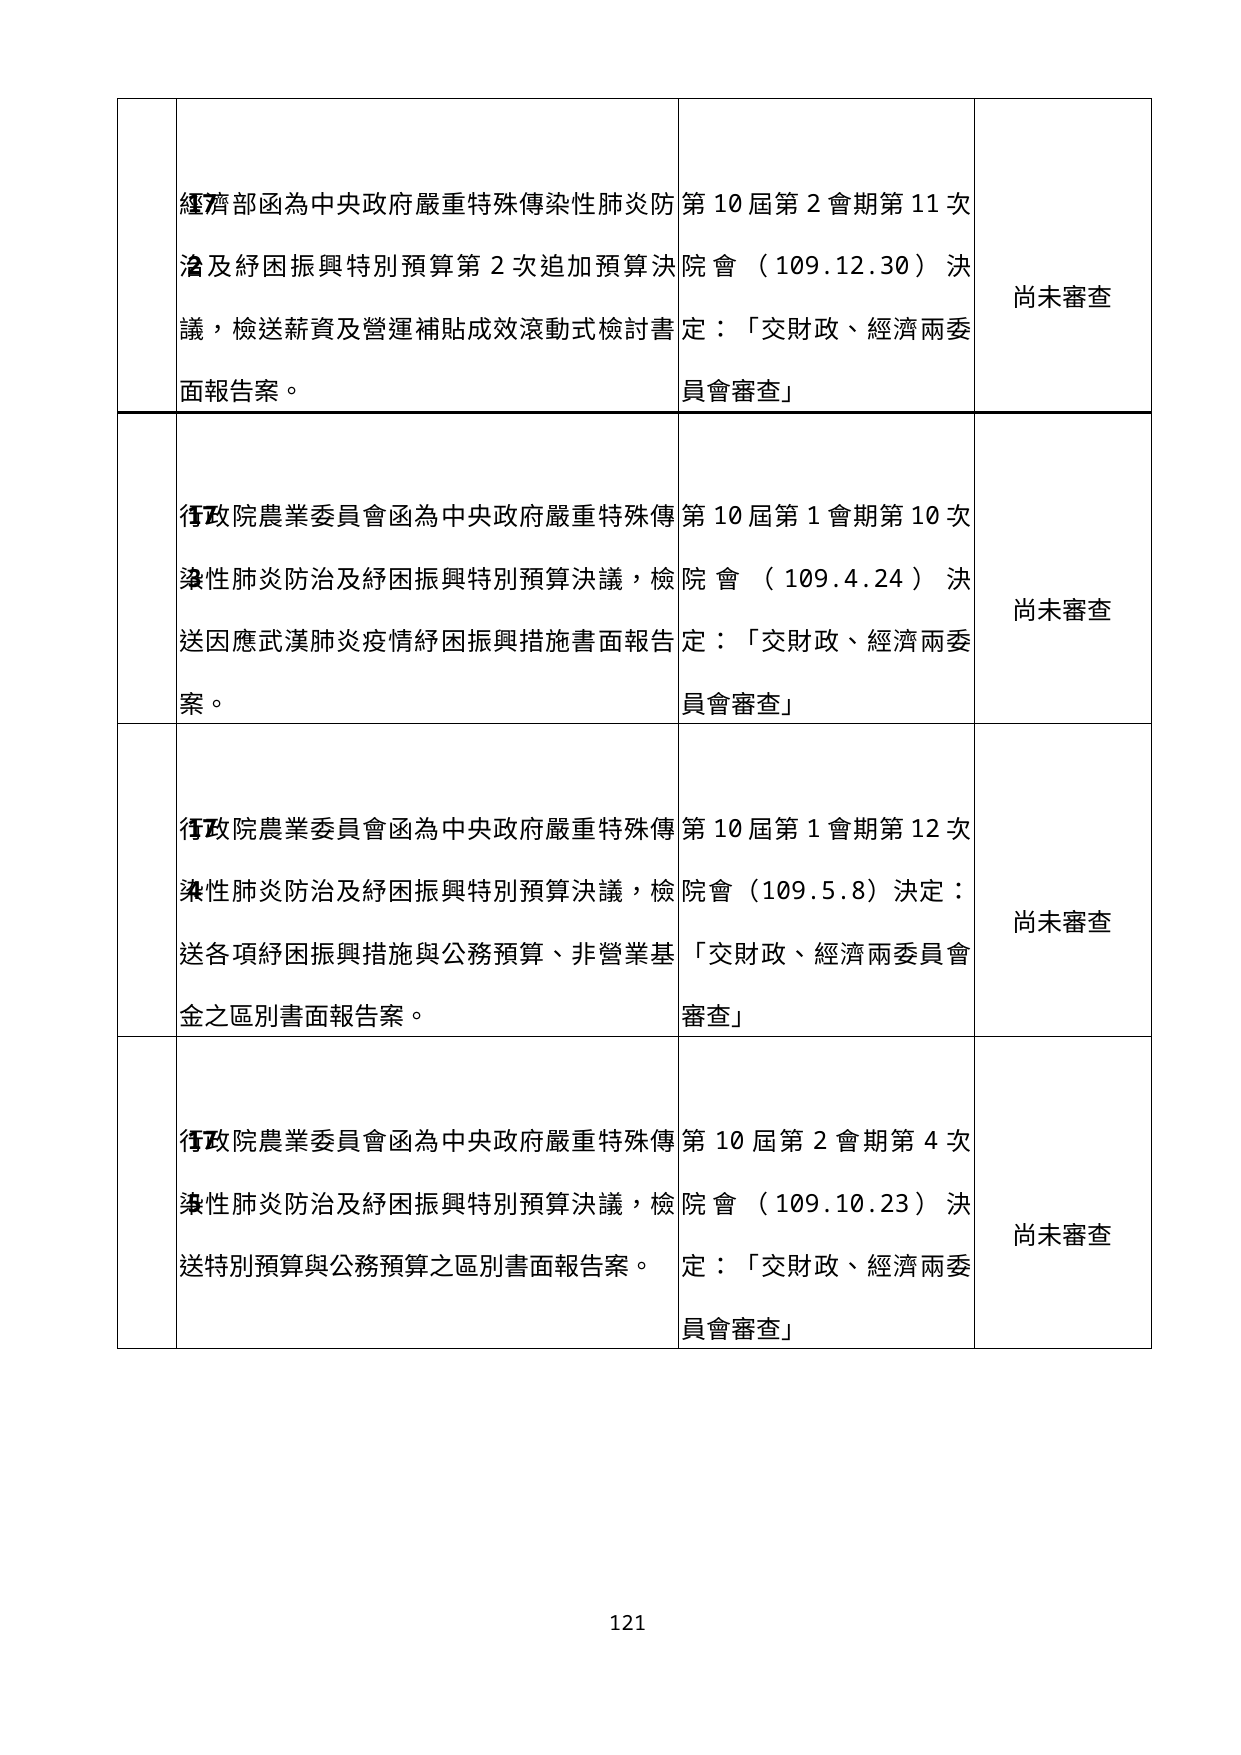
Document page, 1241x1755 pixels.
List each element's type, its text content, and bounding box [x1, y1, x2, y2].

table_cell [118, 1037, 176, 1348]
table_cell [118, 99, 176, 411]
table_cell 第10屆第2會期第4次院會（109.10.23）決定：「交財政、經濟兩委員會審查」 [679, 1037, 974, 1348]
table_cell 第10屆第1會期第12次院會（109.5.8）決定：「交財政、經濟兩委員會審查」 [679, 724, 974, 1036]
table_cell [118, 414, 176, 723]
table_cell 尚未審查 [975, 724, 1151, 1036]
table_cell 經濟部函為中央政府嚴重特殊傳染性肺炎防治及紓困振興特別預算第2次追加預算決議，檢送薪資及營運補貼成效滾動式檢討書面報告案。 [177, 99, 678, 411]
table_cell 第10屆第2會期第11次院會（109.12.30）決定：「交財政、經濟兩委員會審查」 [679, 99, 974, 411]
table_cell 尚未審查 [975, 414, 1151, 723]
table_cell 尚未審查 [975, 99, 1151, 411]
table_cell 尚未審查 [975, 1037, 1151, 1348]
table_cell 行政院農業委員會函為中央政府嚴重特殊傳染性肺炎防治及紓困振興特別預算決議，檢送因應武漢肺炎疫情紓困振興措施書面報告案。 [177, 414, 678, 723]
table_cell 第10屆第1會期第10次院會（109.4.24）決定：「交財政、經濟兩委員會審查」 [679, 414, 974, 723]
table_cell 行政院農業委員會函為中央政府嚴重特殊傳染性肺炎防治及紓困振興特別預算決議，檢送特別預算與公務預算之區別書面報告案。 [177, 1037, 678, 1348]
table_cell [118, 724, 176, 1036]
table_cell 行政院農業委員會函為中央政府嚴重特殊傳染性肺炎防治及紓困振興特別預算決議，檢送各項紓困振興措施與公務預算、非營業基金之區別書面報告案。 [177, 724, 678, 1036]
